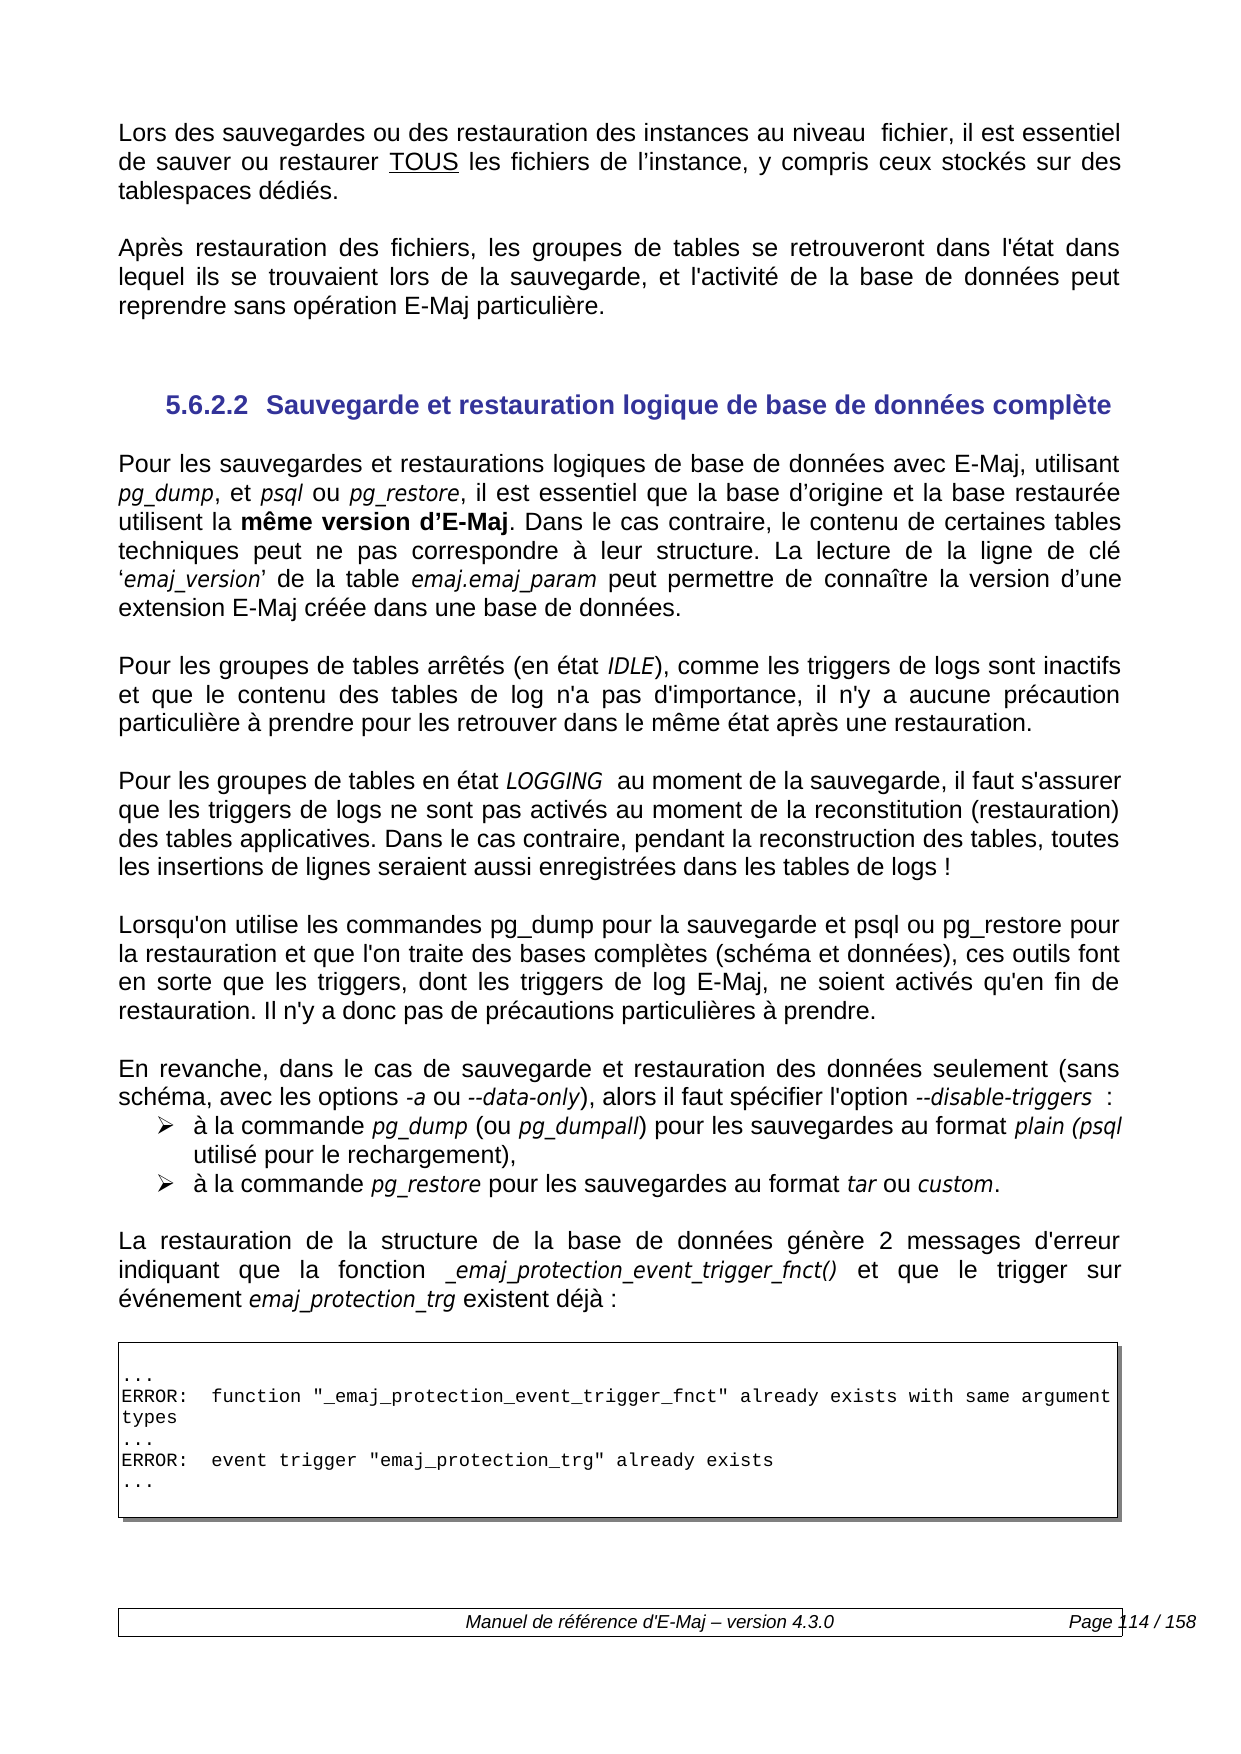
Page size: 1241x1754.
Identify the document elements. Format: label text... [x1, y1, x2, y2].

list à la commande pg_restore pour les sauvegardes au format tar ou custom. [156, 1169, 1122, 1198]
text Lorsqu'on utilise les commandes pg_dump pour la sauvegarde et psql ou pg_restore pour la restauration et que l'on traite des bases complètes (schéma et données), ces outils font en sorte que les triggers, dont les triggers de log E-Maj, ne soient activés qu'en fin de restauration. Il n'y a donc pas de précautions particulières à prendre. [118, 910, 1122, 1025]
subtitle Sauvegarde et restauration logique de base de données complète [165, 389, 1122, 421]
text ... [119, 1363, 1117, 1384]
text ... [119, 1427, 1117, 1448]
text En revanche, dans le cas de sauvegarde et restauration des données seulement (sans schéma, avec les options -a ou --data-only), alors il faut spécifier l'option --disable-triggers : [118, 1053, 1122, 1111]
text ERROR: function "_emaj_protection_event_trigger_fnct" already exists with same argument types [119, 1384, 1117, 1427]
list à la commande pg_dump (ou pg_dumpall) pour les sauvegardes au format plain (psql utilisé pour le rechargement), [156, 1111, 1122, 1169]
text Pour les groupes de tables en état LOGGING au moment de la sauvegarde, il faut s'assurer que les triggers de logs ne sont pas activés au moment de la reconstitution (restauration) des tables applicatives. Dans le cas contraire, pendant la reconstruction des tables, toutes les insertions de lignes seraient aussi enregistrées dans les tables de logs ! [118, 766, 1122, 881]
text La restauration de la structure de la base de données génère 2 messages d'erreur indiquant que la fonction _emaj_protection_event_trigger_fnct() et que le trigger sur événement emaj_protection_trg existent déjà : [118, 1226, 1122, 1313]
text Pour les groupes de tables arrêtés (en état IDLE), comme les triggers de logs sont inactifs et que le contenu des tables de log n'a pas d'importance, il n'y a aucune précaution particulière à prendre pour les retrouver dans le même état après une restauration. [118, 651, 1122, 737]
text Après restauration des fichiers, les groupes de tables se retrouveront dans l'état dans lequel ils se trouvaient lors de la sauvegarde, et l'activité de la base de données peut reprendre sans opération E-Maj particulière. [118, 233, 1122, 319]
text ERROR: event trigger "emaj_protection_trg" already exists [119, 1448, 1117, 1469]
text ... [119, 1469, 1117, 1493]
text Pour les sauvegardes et restaurations logiques de base de données avec E-Maj, utilisant pg_dump, et psql ou pg_restore, il est essentiel que la base d’origine et la base restaurée utilisent la même version d’E-Maj. Dans le cas contraire, le contenu de certaines tables techniques peut ne pas correspondre à leur structure. La lecture de la ligne de clé ‘emaj_version’ de la table emaj.emaj_param peut permettre de connaître la version d’une extension E-Maj créée dans une base de données. [118, 449, 1122, 622]
text Lors des sauvegardes ou des restauration des instances au niveau fichier, il est essentiel de sauver ou restaurer TOUS les fichiers de l’instance, y compris ceux stockés sur des tablespaces dédiés. [118, 118, 1122, 204]
